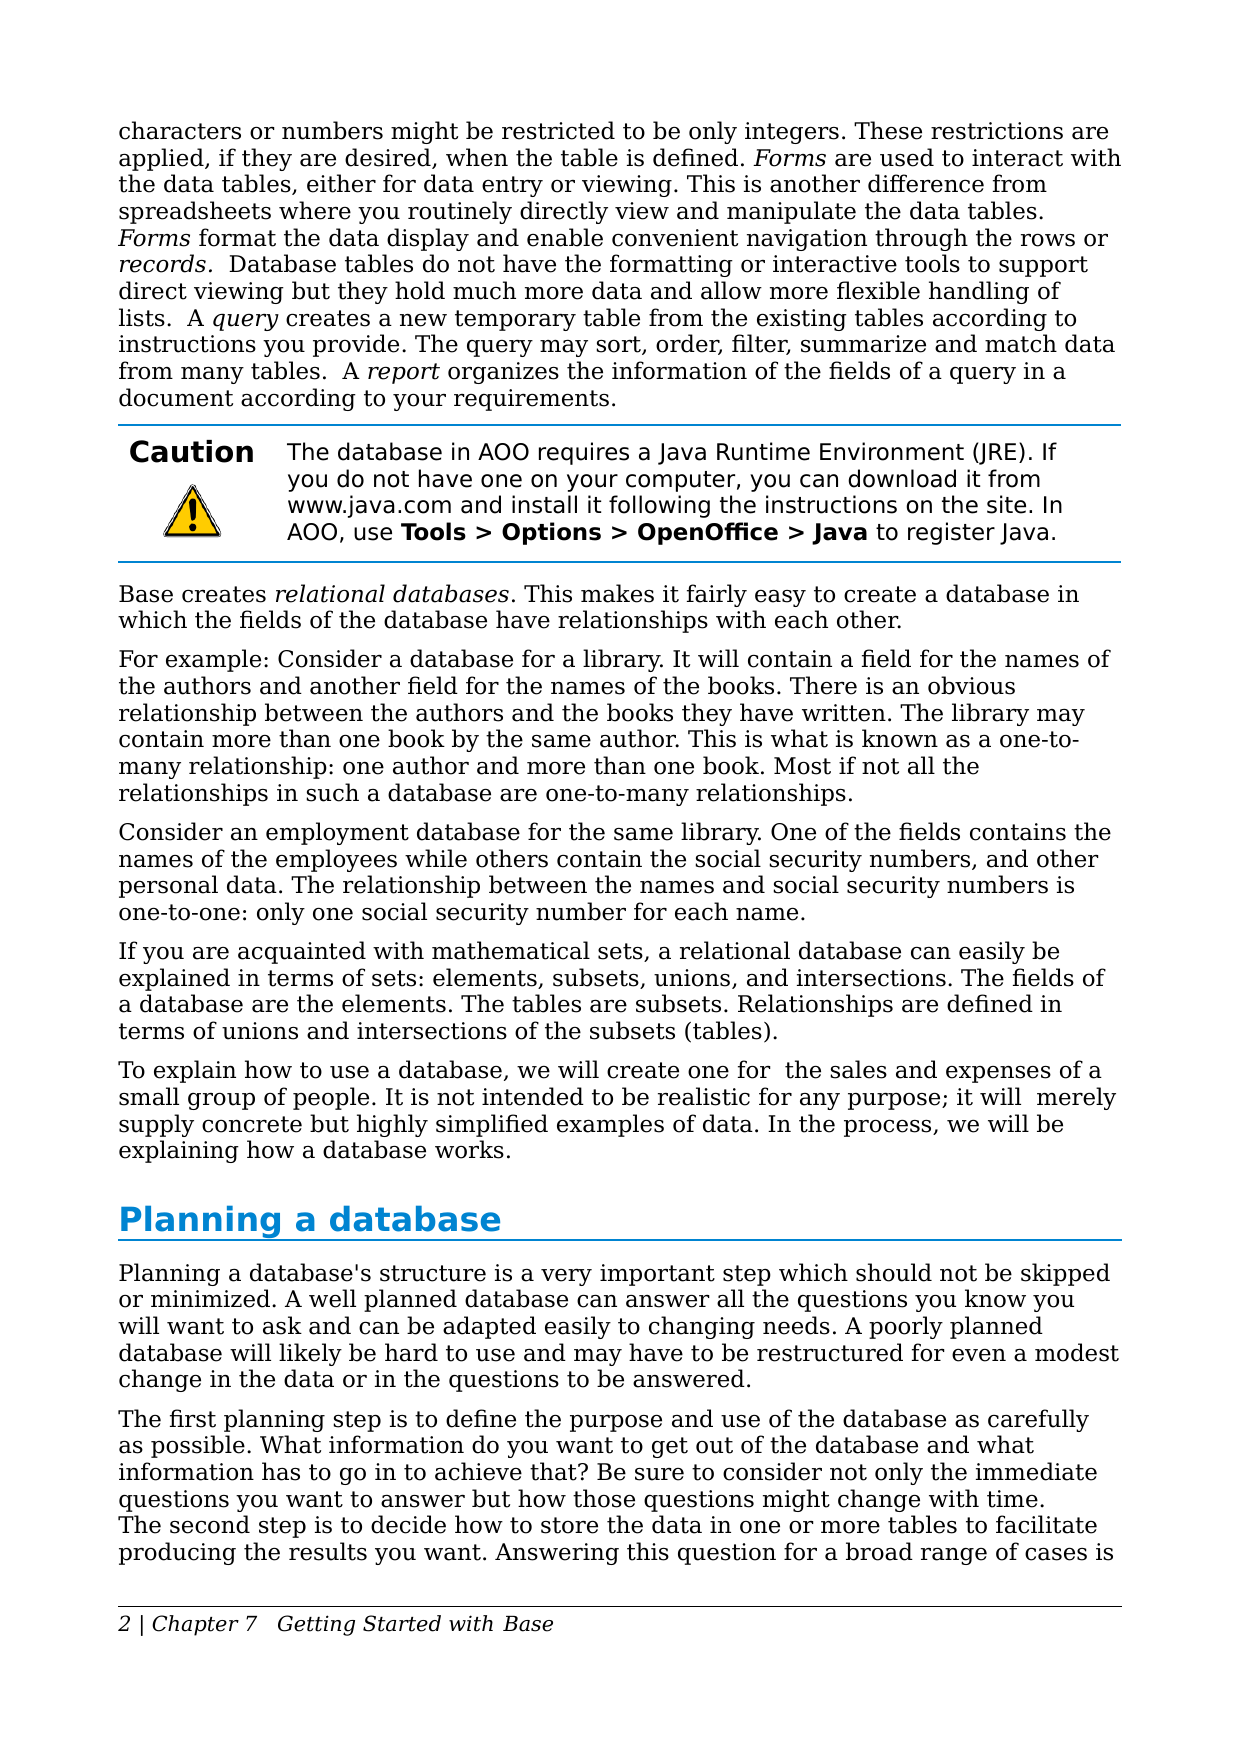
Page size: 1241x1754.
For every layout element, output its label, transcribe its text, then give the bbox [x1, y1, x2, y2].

text The first planning step is to define the purpose and use of the database as carefully as possible. What information do you want to get out of the database and what information has to go in to achieve that? Be sure to consider not only the immediate questions you want to answer but how those questions might change with time. [118, 1406, 1122, 1512]
text Base creates relational databases. This makes it fairly easy to create a database in which the fields of the database have relationships with each other. [118, 581, 1122, 634]
text The second step is to decide how to store the data in one or more tables to facilitate producing the results you want. Answering this question for a broad range of cases is [118, 1512, 1122, 1566]
text characters or numbers might be restricted to be only integers. These restrictions are applied, if they are desired, when the table is defined. Forms are used to interact with the data tables, either for data entry or viewing. This is another difference from spreadsheets where you routinely directly view and manipulate the data tables. Forms format the data display and enable convenient navigation through the rows or records. Database tables do not have the formatting or interactive tools to support direct viewing but they hold much more data and allow more flexible handling of lists. A query creates a new temporary table from the existing tables according to instructions you provide. The query may sort, order, filter, summarize and match data from many tables. A report organizes the information of the fields of a query in a document according to your requirements. [118, 118, 1122, 411]
subtitle Planning a database [118, 1200, 1122, 1239]
text If you are acquainted with mathematical sets, a relational database can easily be explained in terms of sets: elements, subsets, unions, and intersections. The fields of a database are the elements. The tables are subsets. Relationships are defined in terms of unions and intersections of the subsets (tables). [118, 938, 1122, 1045]
text Planning a database's structure is a very important step which should not be skipped or minimized. A well planned database can answer all the questions you know you will want to ask and can be adapted easily to changing needs. A poorly planned database will likely be hard to use and may have to be restructured for even a modest change in the data or in the questions to be answered. [118, 1260, 1122, 1393]
table_header Caution [118, 426, 266, 561]
picture [159, 480, 224, 541]
text Consider an employment database for the same library. One of the fields contains the names of the employees while others contain the social security numbers, and other personal data. The relationship between the names and social security numbers is one-to-one: only one social security number for each name. [118, 819, 1122, 926]
table_header The database in AOO requires a Java Runtime Environment (JRE). If you do not have one on your computer, you can download it from www.java.com and install it following the instructions on the site. In AOO, use Tools > Options > OpenOffice > Java to register Java. [266, 426, 1121, 561]
text To explain how to use a database, we will create one for the sales and expenses of a small group of people. It is not intended to be realistic for any purpose; it will merely supply concrete but highly simplified examples of data. In the process, we will be explaining how a database works. [118, 1057, 1122, 1164]
text For example: Consider a database for a library. It will contain a field for the names of the authors and another field for the names of the books. There is an obvious relationship between the authors and the books they have written. The library may contain more than one book by the same author. This is what is known as a one-to-many relationship: one author and more than one book. Most if not all the relationships in such a database are one-to-many relationships. [118, 647, 1122, 807]
